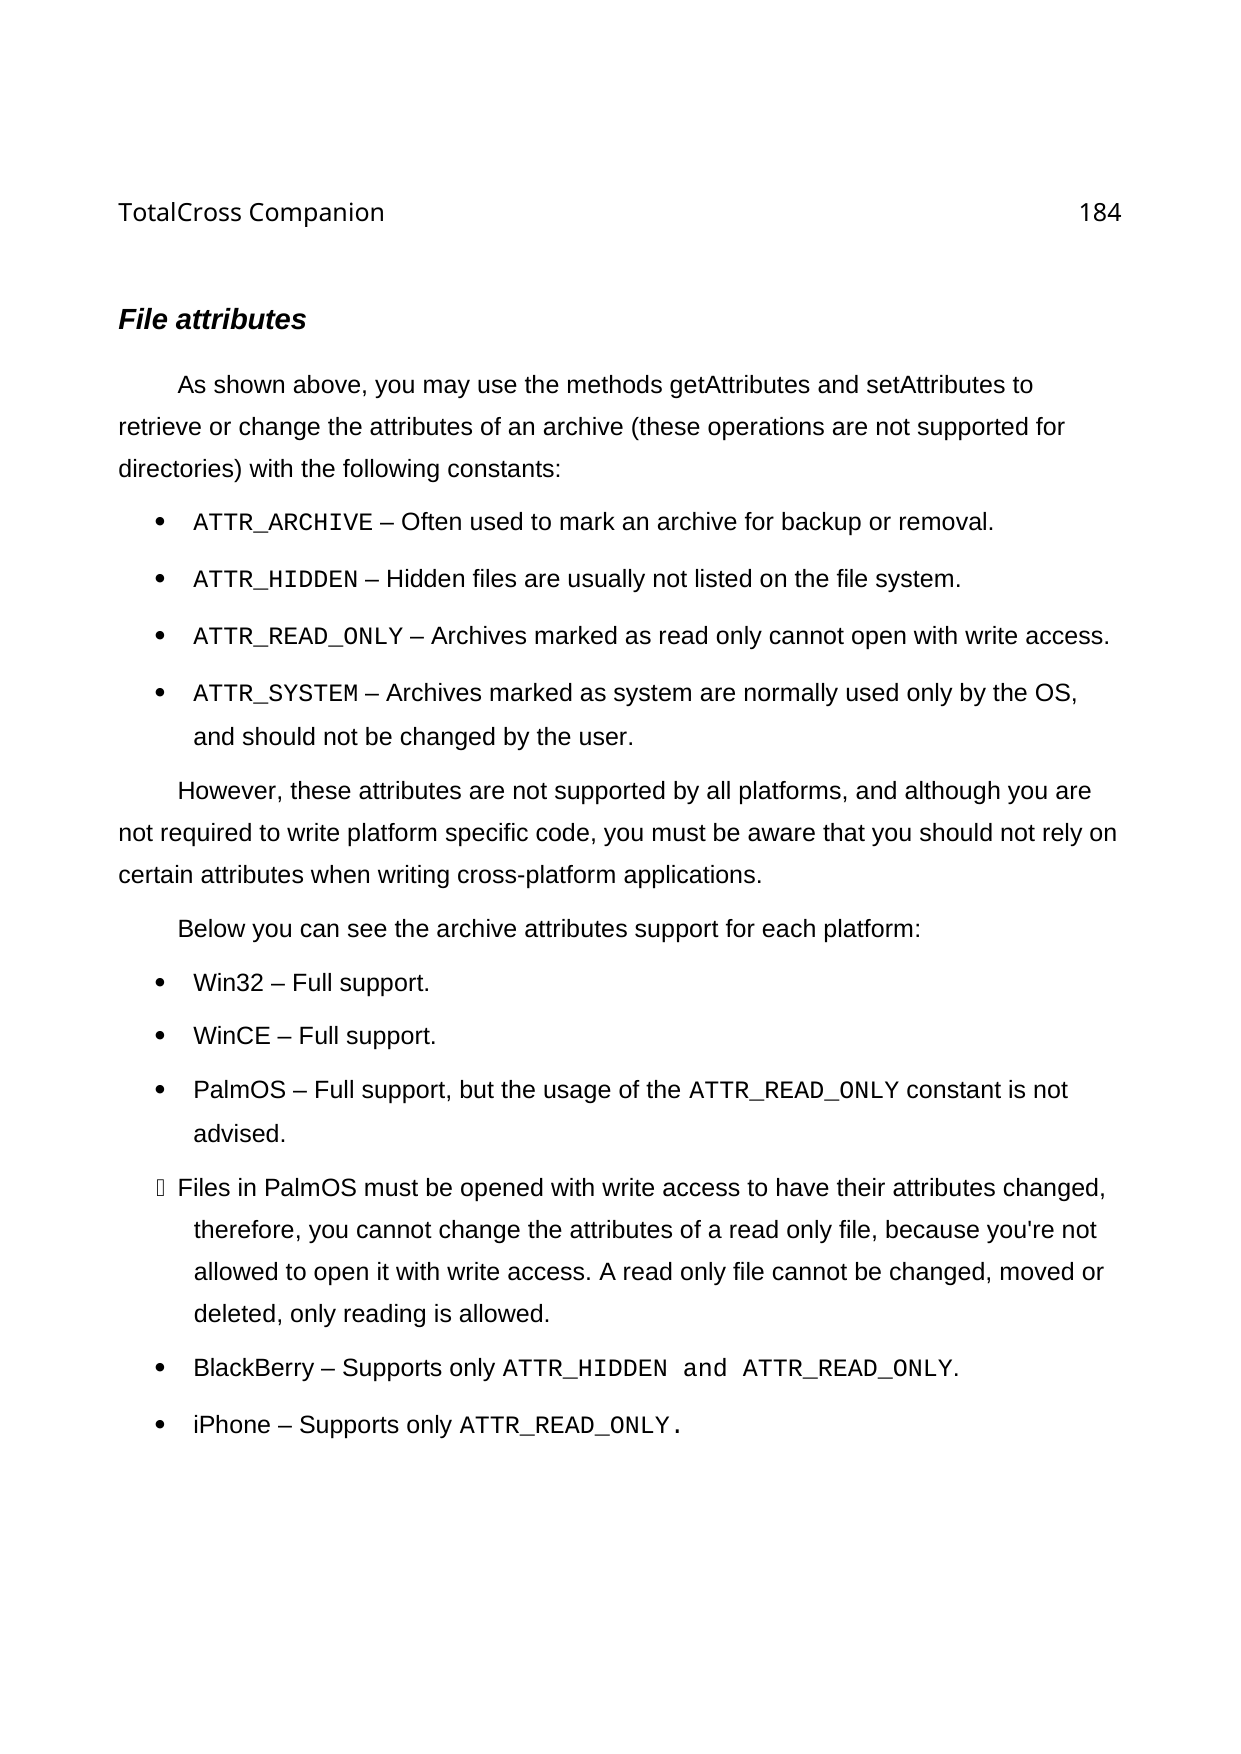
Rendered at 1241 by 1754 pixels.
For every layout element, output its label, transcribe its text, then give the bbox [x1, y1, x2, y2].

list ATTR_HIDDEN – Hidden files are usually not listed on the file system. [156, 565, 1122, 595]
list PalmOS – Full support, but the usage of the ATTR_READ_ONLY constant is not advised. [156, 1076, 1122, 1148]
list BlackBerry – Supports only ATTR_HIDDEN and ATTR_READ_ONLY. [156, 1354, 1122, 1384]
list WinCE – Full support. [156, 1022, 1122, 1050]
list Files in PalmOS must be opened with write access to have their attributes changed, therefore, you cannot change the attributes of a read only file, because you're not allowed to open it with write access. A read only file cannot be changed, moved or deleted, only reading is allowed. [156, 1174, 1122, 1328]
subtitle File attributes [118, 303, 1122, 335]
text Below you can see the archive attributes support for each platform: [118, 914, 1122, 943]
list ATTR_READ_ONLY – Archives marked as read only cannot open with write access. [156, 622, 1122, 652]
list iPhone – Supports only ATTR_READ_ONLY. [156, 1411, 1122, 1441]
list Win32 – Full support. [156, 968, 1122, 996]
list ATTR_ARCHIVE – Often used to mark an archive for backup or removal. [156, 508, 1122, 538]
text As shown above, you may use the methods getAttributes and setAttributes to retrieve or change the attributes of an archive (these operations are not supported for directories) with the following constants: [118, 371, 1122, 482]
list ATTR_SYSTEM – Archives marked as system are normally used only by the OS, and should not be changed by the user. [156, 679, 1122, 751]
text However, these attributes are not supported by all platforms, and although you are not required to write platform specific code, you must be aware that you should not rely on certain attributes when writing cross-platform applications. [118, 777, 1122, 889]
